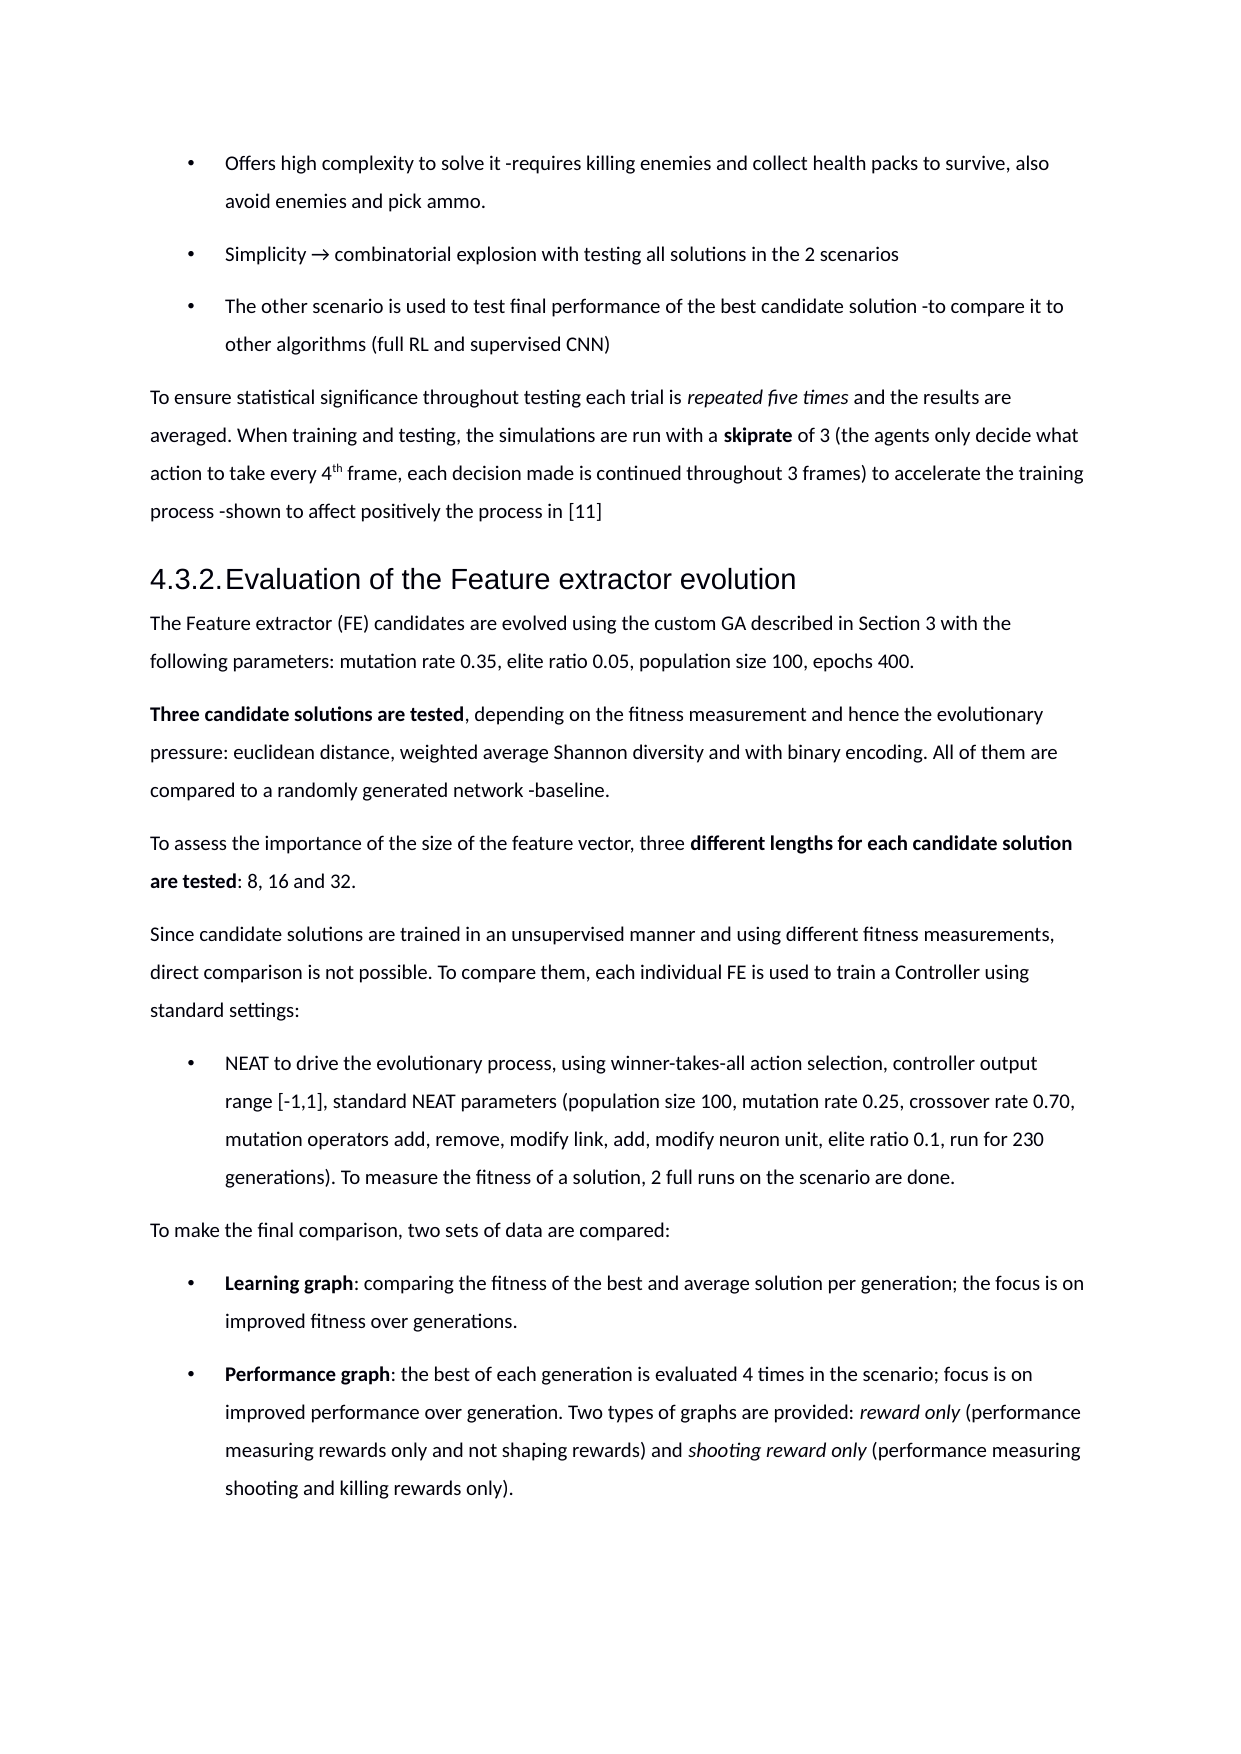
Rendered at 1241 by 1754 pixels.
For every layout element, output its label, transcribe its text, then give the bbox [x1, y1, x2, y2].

list Offers high complexity to solve it -requires killing enemies and collect health packs to survive, also avoid enemies and pick ammo. [187, 150, 1090, 213]
text To assess the importance of the size of the feature vector, three different lengths for each candidate solution are tested: 8, 16 and 32. [150, 830, 1090, 894]
list Performance graph: the best of each generation is evaluated 4 times in the scenario; focus is on improved performance over generation. Two types of graphs are provided: reward only (performance measuring rewards only and not shaping rewards) and shooting reward only (performance measuring shooting and killing rewards only). [187, 1361, 1090, 1501]
text Three candidate solutions are tested, depending on the fitness measurement and hence the evolutionary pressure: euclidean distance, weighted average Shannon diversity and with binary encoding. All of them are compared to a randomly generated network -baseline. [150, 701, 1090, 803]
text The Feature extractor (FE) candidates are evolved using the custom GA described in Section 3 with the following parameters: mutation rate 0.35, elite ratio 0.05, population size 100, epochs 400. [150, 611, 1090, 674]
text To make the final comparison, two sets of data are compared: [150, 1217, 1090, 1243]
subtitle Evaluation of the Feature extractor evolution [150, 562, 1090, 595]
list NEAT to drive the evolutionary process, using winner-takes-all action selection, controller output range [-1,1], standard NEAT parameters (population size 100, mutation rate 0.25, crossover rate 0.70, mutation operators add, remove, modify link, add, modify neuron unit, elite ratio 0.1, run for 230 generations). To measure the fitness of a solution, 2 full runs on the scenario are done. [187, 1050, 1090, 1190]
list The other scenario is used to test final performance of the best candidate solution -to compare it to other algorithms (full RL and supervised CNN) [187, 293, 1090, 357]
text To ensure statistical significance throughout testing each trial is repeated five times and the results are averaged. When training and testing, the simulations are run with a skiprate of 3 (the agents only decide what action to take every 4th frame, each decision made is continued throughout 3 frames) to accelerate the training process -shown to affect positively the process in [11]⁠ [150, 384, 1090, 524]
list Simplicity → combinatorial explosion with testing all solutions in the 2 scenarios [187, 241, 1090, 266]
text Since candidate solutions are trained in an unsupervised manner and using different fitness measurements, direct comparison is not possible. To compare them, each individual FE is used to train a Controller using standard settings: [150, 921, 1090, 1023]
list Learning graph: comparing the fitness of the best and average solution per generation; the focus is on improved fitness over generations. [187, 1270, 1090, 1333]
